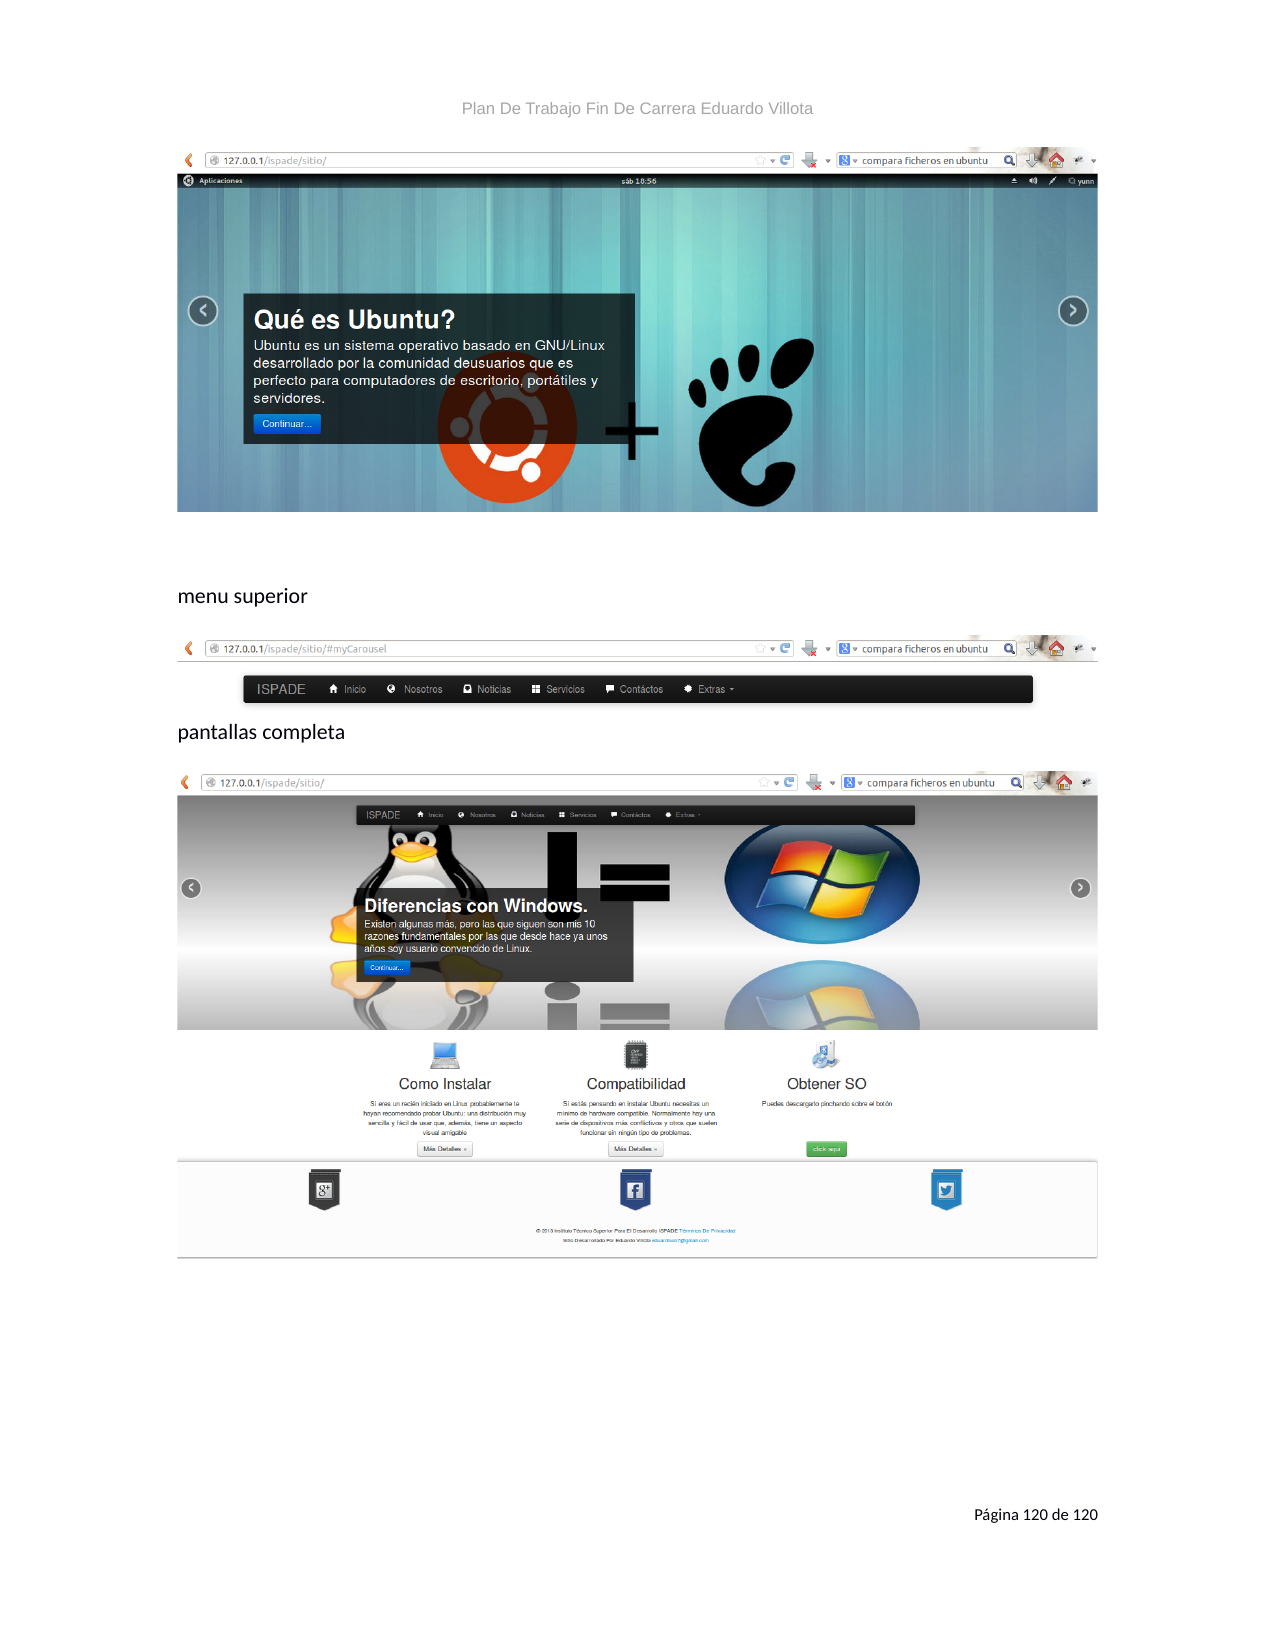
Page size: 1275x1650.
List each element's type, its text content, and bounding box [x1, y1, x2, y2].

text menu superior [177, 582, 1098, 609]
picture [177, 147, 1098, 529]
text pantallas completa [177, 719, 1098, 745]
picture [177, 635, 1098, 719]
picture [177, 771, 1098, 1259]
